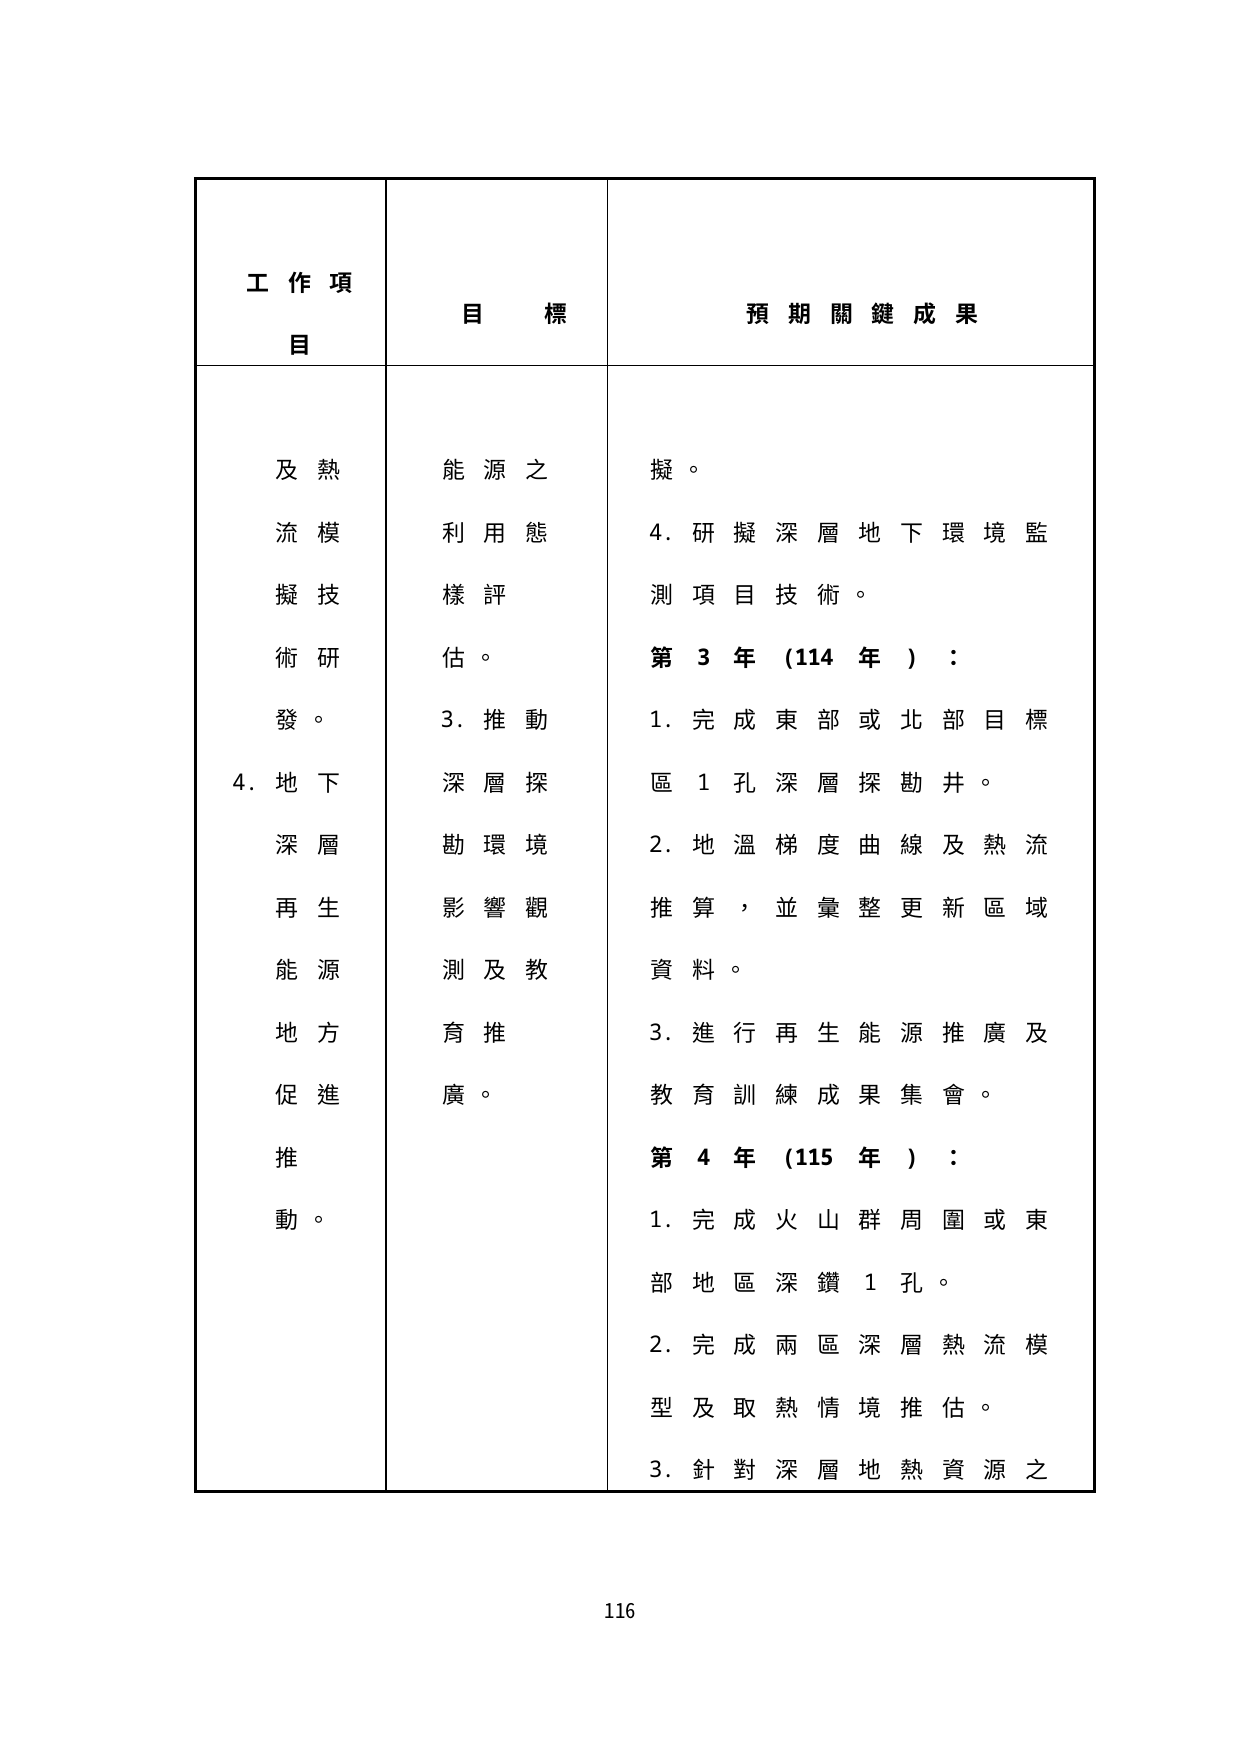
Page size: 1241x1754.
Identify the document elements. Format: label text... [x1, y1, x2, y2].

table_header 工作項目 [197, 180, 385, 365]
table_cell 能源之利用態樣評估。 3.推動深層探勘環境影響觀測及教育推廣。 [387, 366, 607, 1490]
table_header 目 標 [387, 180, 607, 365]
table_cell 擬。 4.研擬深層地下環境監測項目技術。 第3年(114年)： 1.完成東部或北部目標區1孔深層探勘井。 2.地溫梯度曲線及熱流推算，並彙整更新區域資料。 3.進行再生能源推廣及教育訓練成果集會。 第4年(115年)： 1.完成火山群周圍或東部地區深鑽1孔。 2.完成兩區深層熱流模型及取熱情境推估。 3.針對深層地熱資源之 [608, 366, 1093, 1490]
table_cell 及熱流模擬技術研發。 4.地下深層再生能源地方促進推動。 [197, 366, 385, 1490]
table_header 預期關鍵成果 [608, 180, 1093, 365]
